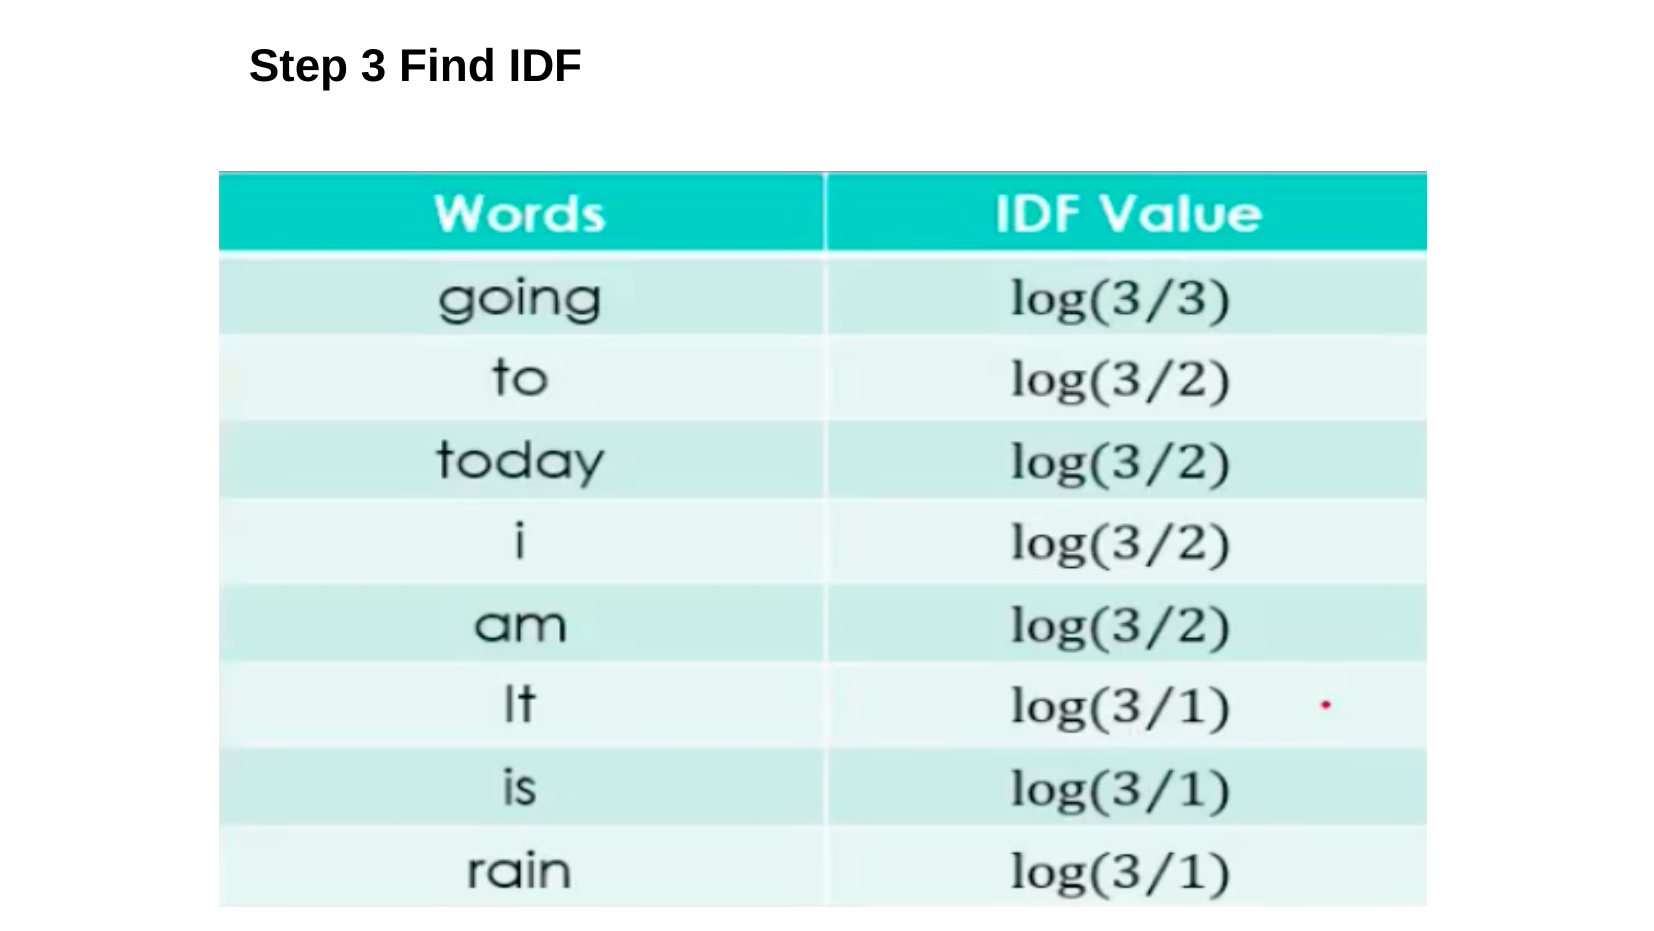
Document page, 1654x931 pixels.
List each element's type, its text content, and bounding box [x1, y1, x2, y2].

text_box Step 3 Find IDF [234, 32, 598, 147]
picture [219, 171, 1427, 907]
